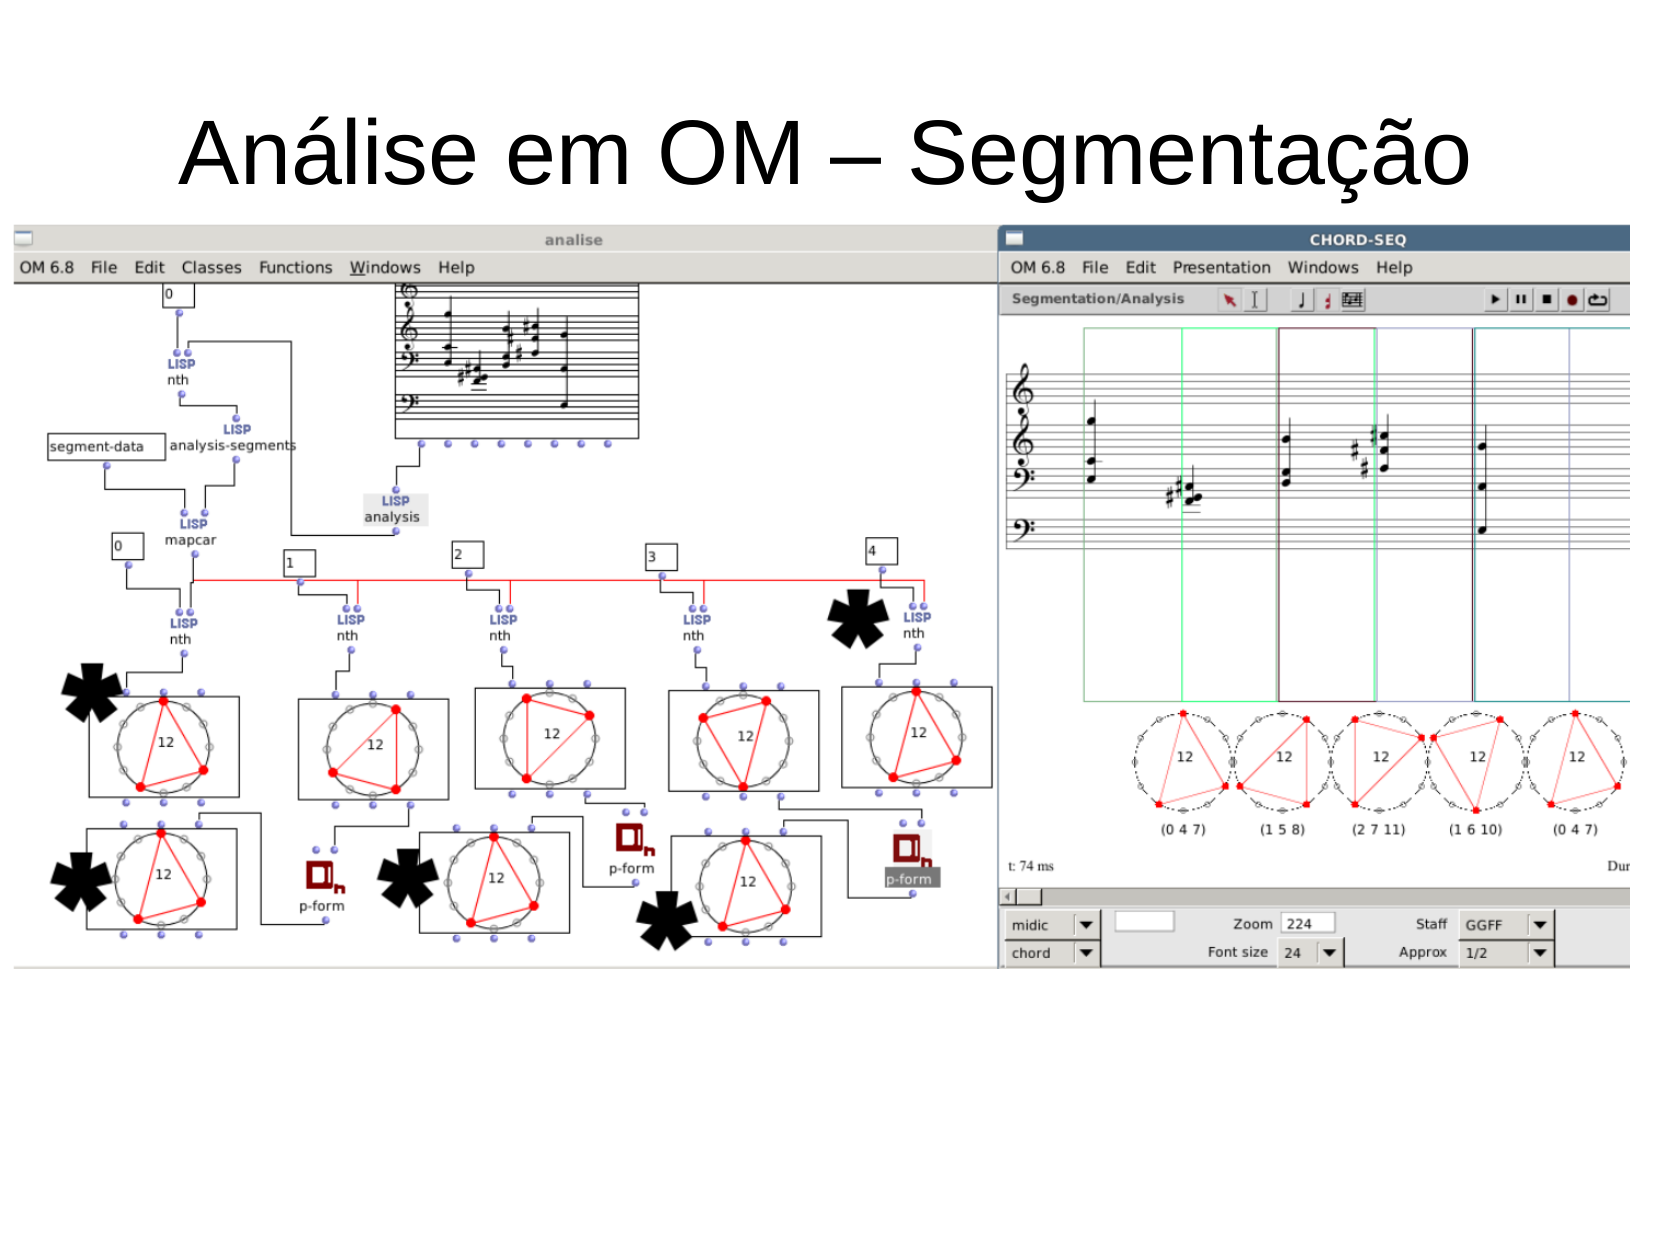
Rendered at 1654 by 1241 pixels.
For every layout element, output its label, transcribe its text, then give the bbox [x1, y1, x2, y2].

title Análise em OM – Segmentação [82, 49, 1571, 224]
picture [13, 224, 1630, 969]
